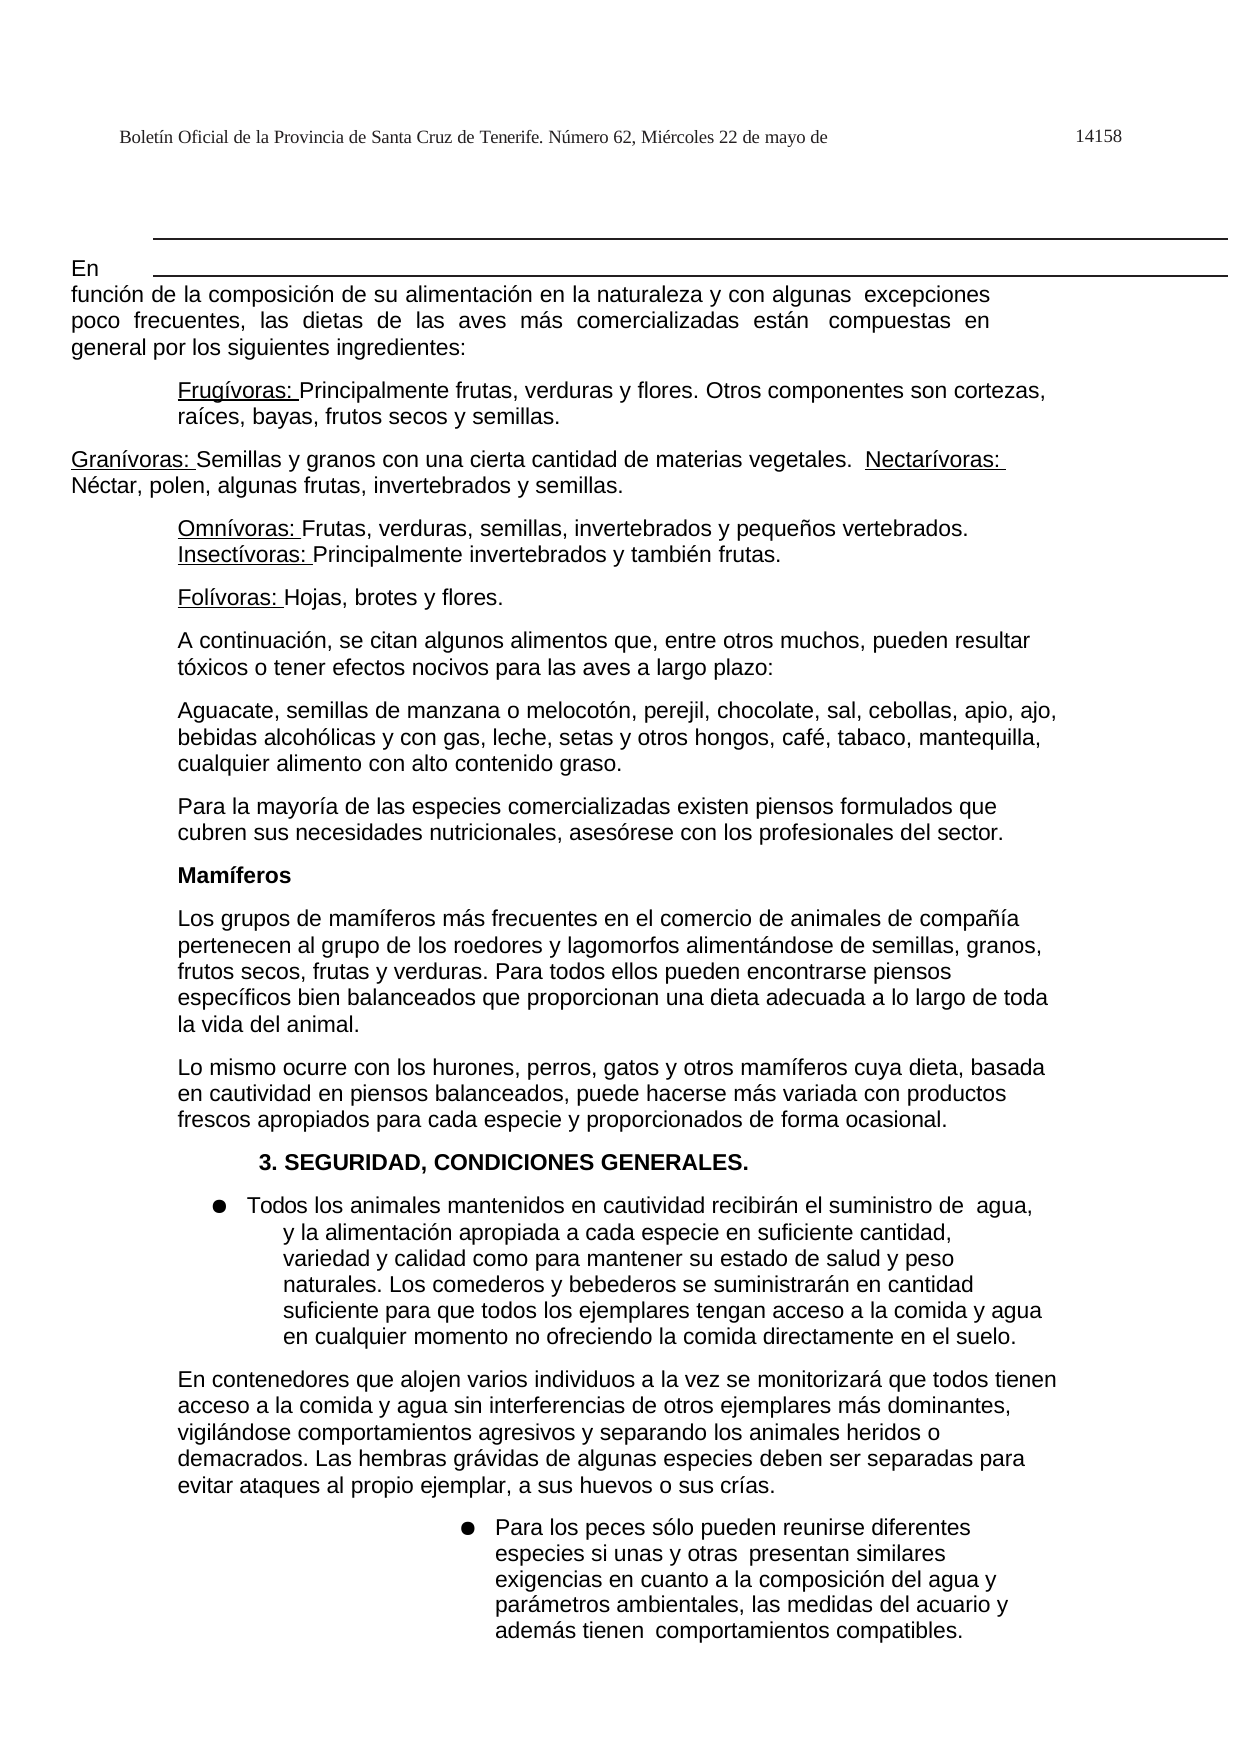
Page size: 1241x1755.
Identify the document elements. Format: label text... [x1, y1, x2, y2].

text Granívoras: Semillas y granos con una cierta cantidad de materias vegetales. Nectarívoras: Néctar, polen, algunas frutas, invertebrados y semillas. [71, 446, 1053, 498]
list Todos los animales mantenidos en cautividad recibirán el suministro de agua, y la alimentación apropiada a cada especie en suficiente cantidad, variedad y calidad como para mantener su estado de salud y peso naturales. Los comederos y bebederos se suministrarán en cantidad suficiente para que todos los ejemplares tengan acceso a la comida y agua en cualquier momento no ofreciendo la comida directamente en el suelo. [210, 1193, 1044, 1349]
text Aguacate, semillas de manzana o melocotón, perejil, chocolate, sal, cebollas, apio, ajo, bebidas alcohólicas y con gas, leche, setas y otros hongos, café, tabaco, mantequilla, cualquier alimento con alto contenido graso. [177, 697, 1061, 776]
text Frugívoras: Principalmente frutas, verduras y flores. Otros componentes son cortezas, raíces, bayas, frutos secos y semillas. [177, 377, 1063, 429]
list Para los peces sólo pueden reunirse diferentes especies si unas y otras presentan similares exigencias en cuanto a la composición del agua y parámetros ambientales, las medidas del acuario y además tienen comportamientos compatibles. [458, 1515, 1013, 1643]
text Los grupos de mamíferos más frecuentes en el comercio de animales de compañía pertenecen al grupo de los roedores y lagomorfos alimentándose de semillas, granos, frutos secos, frutas y verduras. Para todos ellos pueden encontrarse piensos específicos bien balanceados que proporcionan una dieta adecuada a lo largo de toda la vida del animal. [177, 905, 1061, 1037]
text Lo mismo ocurre con los hurones, perros, gatos y otros mamíferos cuya dieta, basada en cautividad en piensos balanceados, puede hacerse más variada con productos frescos apropiados para cada especie y proporcionados de forma ocasional. [177, 1053, 1063, 1133]
text Folívoras: Hojas, brotes y flores. [177, 584, 1170, 610]
text A continuación, se citan algunos alimentos que, entre otros muchos, pueden resultar tóxicos o tener efectos nocivos para las aves a largo plazo: [177, 627, 1052, 680]
text En función de la composición de su alimentación en la naturaleza y con algunas excepciones poco frecuentes, las dietas de las aves más comercializadas están compuestas en general por los siguientes ingredientes: [71, 254, 991, 360]
list SEGURIDAD, CONDICIONES GENERALES. [259, 1149, 1170, 1176]
text Para la mayoría de las especies comercializadas existen piensos formulados que cubren sus necesidades nutricionales, asesórese con los profesionales del sector. [177, 793, 1063, 845]
text Omnívoras: Frutas, verduras, semillas, invertebrados y pequeños vertebrados. Insectívoras: Principalmente invertebrados y también frutas. [177, 515, 1061, 568]
text En contenedores que alojen varios individuos a la vez se monitorizará que todos tienen acceso a la comida y agua sin interferencias de otros ejemplares más dominantes, vigilándose comportamientos agresivos y separando los animales heridos o demacrados. Las hembras grávidas de algunas especies deben ser separadas para evitar ataques al propio ejemplar, a sus huevos o sus crías. [177, 1366, 1069, 1498]
text Mamíferos [177, 862, 1170, 888]
